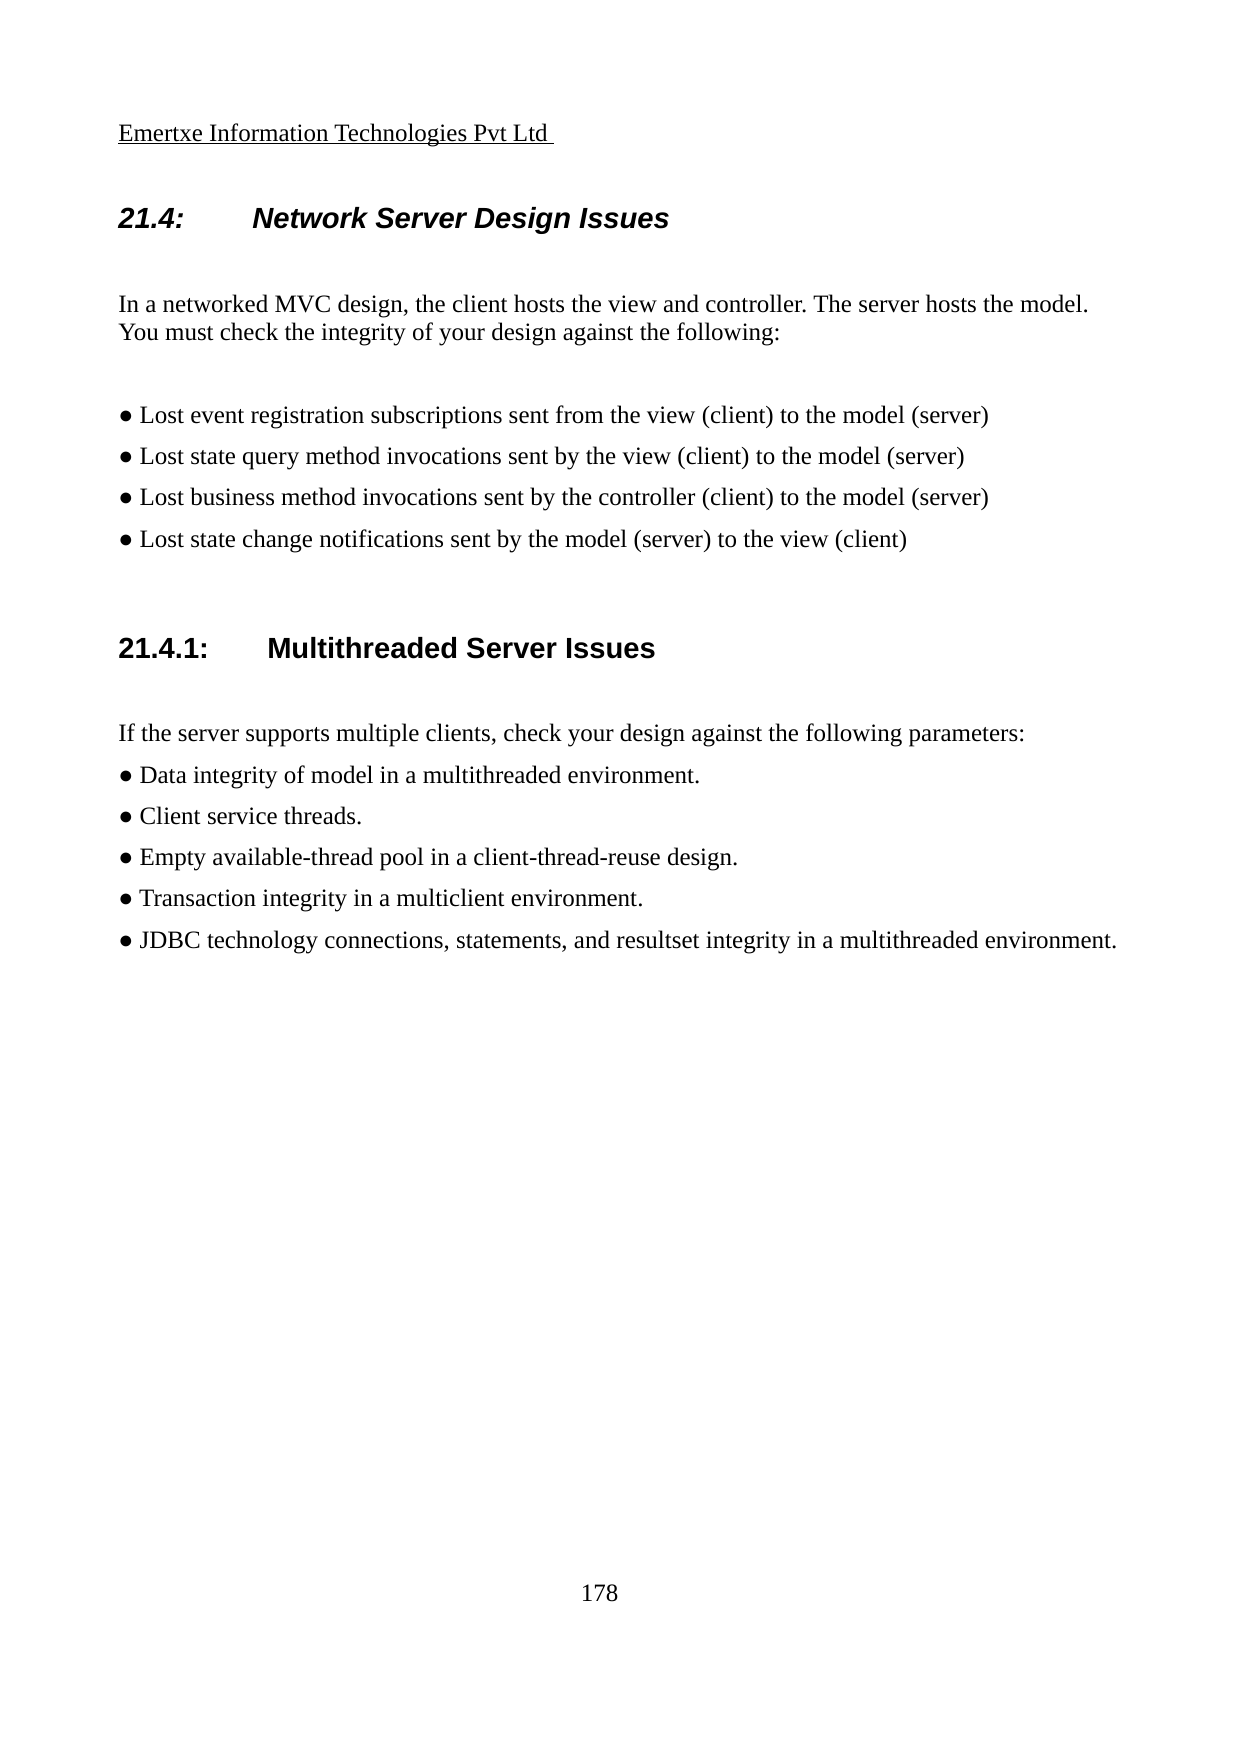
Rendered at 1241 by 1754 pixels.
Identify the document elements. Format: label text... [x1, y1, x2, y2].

text If the server supports multiple clients, check your design against the following parameters: [118, 718, 1122, 747]
text In a networked MVC design, the client hosts the view and controller. The server hosts the model. You must check the integrity of your design against the following: [118, 289, 1122, 346]
subtitle Network Server Design Issues [118, 201, 1122, 235]
text ● Lost state change notifications sent by the model (server) to the view (client) [118, 524, 1122, 552]
text ● Lost state query method invocations sent by the view (client) to the model (server) [118, 441, 1122, 470]
text ● Transaction integrity in a multiclient environment. [118, 883, 1122, 912]
text ● Data integrity of model in a multithreaded environment. [118, 760, 1122, 788]
text ● Empty available-thread pool in a client-thread-reuse design. [118, 842, 1122, 871]
text ● JDBC technology connections, statements, and resultset integrity in a multithreaded environment. [118, 925, 1122, 953]
text ● Lost event registration subscriptions sent from the view (client) to the model (server) [118, 400, 1122, 429]
text ● Client service threads. [118, 801, 1122, 830]
subtitle Multithreaded Server Issues [118, 631, 1122, 665]
text ● Lost business method invocations sent by the controller (client) to the model (server) [118, 482, 1122, 511]
